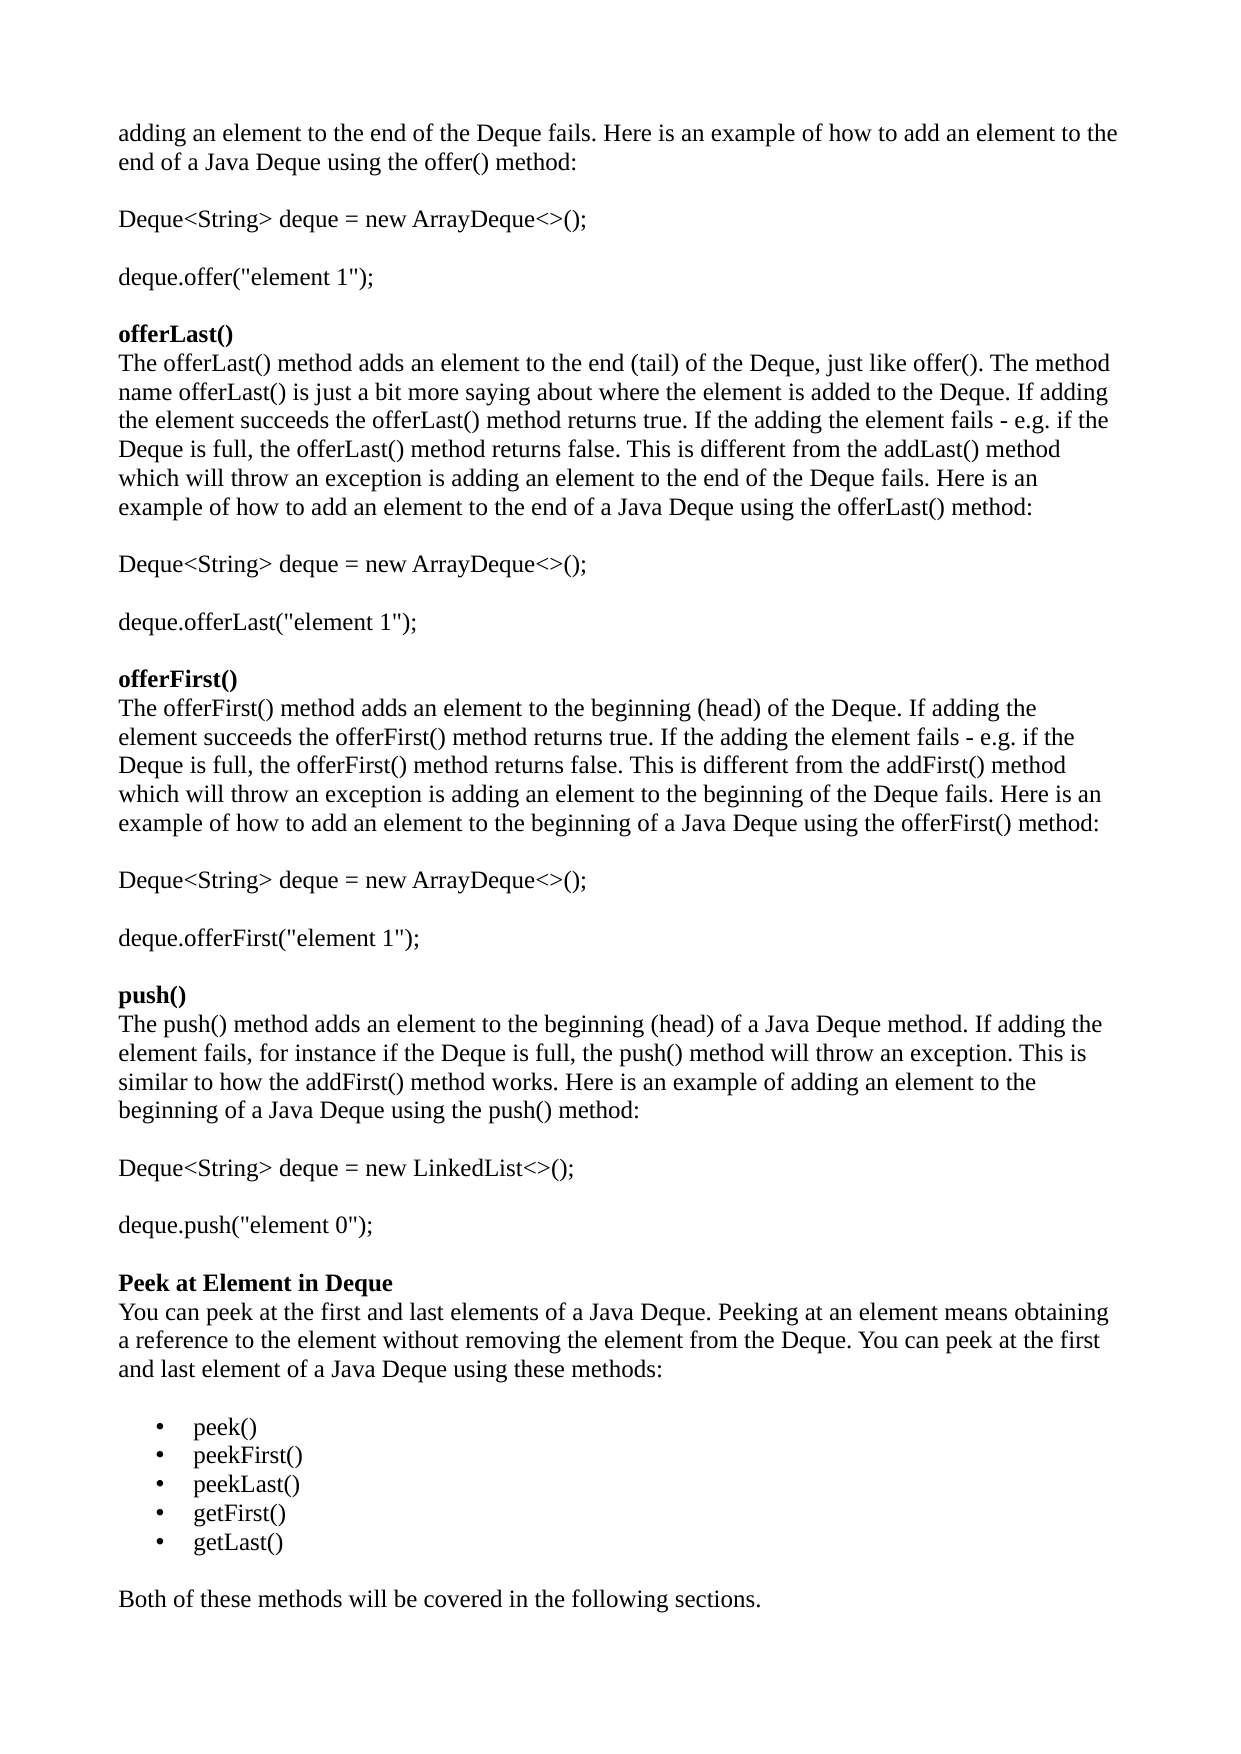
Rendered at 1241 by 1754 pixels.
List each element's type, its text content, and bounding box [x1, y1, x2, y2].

text deque.offerLast("element 1"); [118, 607, 1122, 636]
text Deque<String> deque = new ArrayDeque<>(); [118, 866, 1122, 894]
text offerLast() [118, 319, 1122, 348]
list getFirst() [156, 1498, 1122, 1527]
list peek() [156, 1412, 1122, 1441]
text adding an element to the end of the Deque fails. Here is an example of how to add an element to the end of a Java Deque using the offer() method: [118, 118, 1122, 176]
text deque.offer("element 1"); [118, 262, 1122, 291]
text Deque<String> deque = new LinkedList<>(); [118, 1153, 1122, 1182]
list getLast() [156, 1527, 1122, 1556]
text Both of these methods will be covered in the following sections. [118, 1584, 1122, 1613]
text Peek at Element in Deque [118, 1268, 1122, 1297]
text push() [118, 981, 1122, 1009]
text You can peek at the first and last elements of a Java Deque. Peeking at an element means obtaining a reference to the element without removing the element from the Deque. You can peek at the first and last element of a Java Deque using these methods: [118, 1297, 1122, 1383]
text Deque<String> deque = new ArrayDeque<>(); [118, 549, 1122, 578]
text deque.push("element 0"); [118, 1211, 1122, 1239]
text deque.offerFirst("element 1"); [118, 923, 1122, 952]
text The offerFirst() method adds an element to the beginning (head) of the Deque. If adding the element succeeds the offerFirst() method returns true. If the adding the element fails - e.g. if the Deque is full, the offerFirst() method returns false. This is different from the addFirst() method which will throw an exception is adding an element to the beginning of the Deque fails. Here is an example of how to add an element to the beginning of a Java Deque using the offerFirst() method: [118, 693, 1122, 837]
text offerFirst() [118, 664, 1122, 693]
text The push() method adds an element to the beginning (head) of a Java Deque method. If adding the element fails, for instance if the Deque is full, the push() method will throw an exception. This is similar to how the addFirst() method works. Here is an example of adding an element to the beginning of a Java Deque using the push() method: [118, 1009, 1122, 1124]
list peekFirst() [156, 1441, 1122, 1469]
text Deque<String> deque = new ArrayDeque<>(); [118, 204, 1122, 233]
list peekLast() [156, 1469, 1122, 1498]
text The offerLast() method adds an element to the end (tail) of the Deque, just like offer(). The method name offerLast() is just a bit more saying about where the element is added to the Deque. If adding the element succeeds the offerLast() method returns true. If the adding the element fails - e.g. if the Deque is full, the offerLast() method returns false. This is different from the addLast() method which will throw an exception is adding an element to the end of the Deque fails. Here is an example of how to add an element to the end of a Java Deque using the offerLast() method: [118, 348, 1122, 521]
